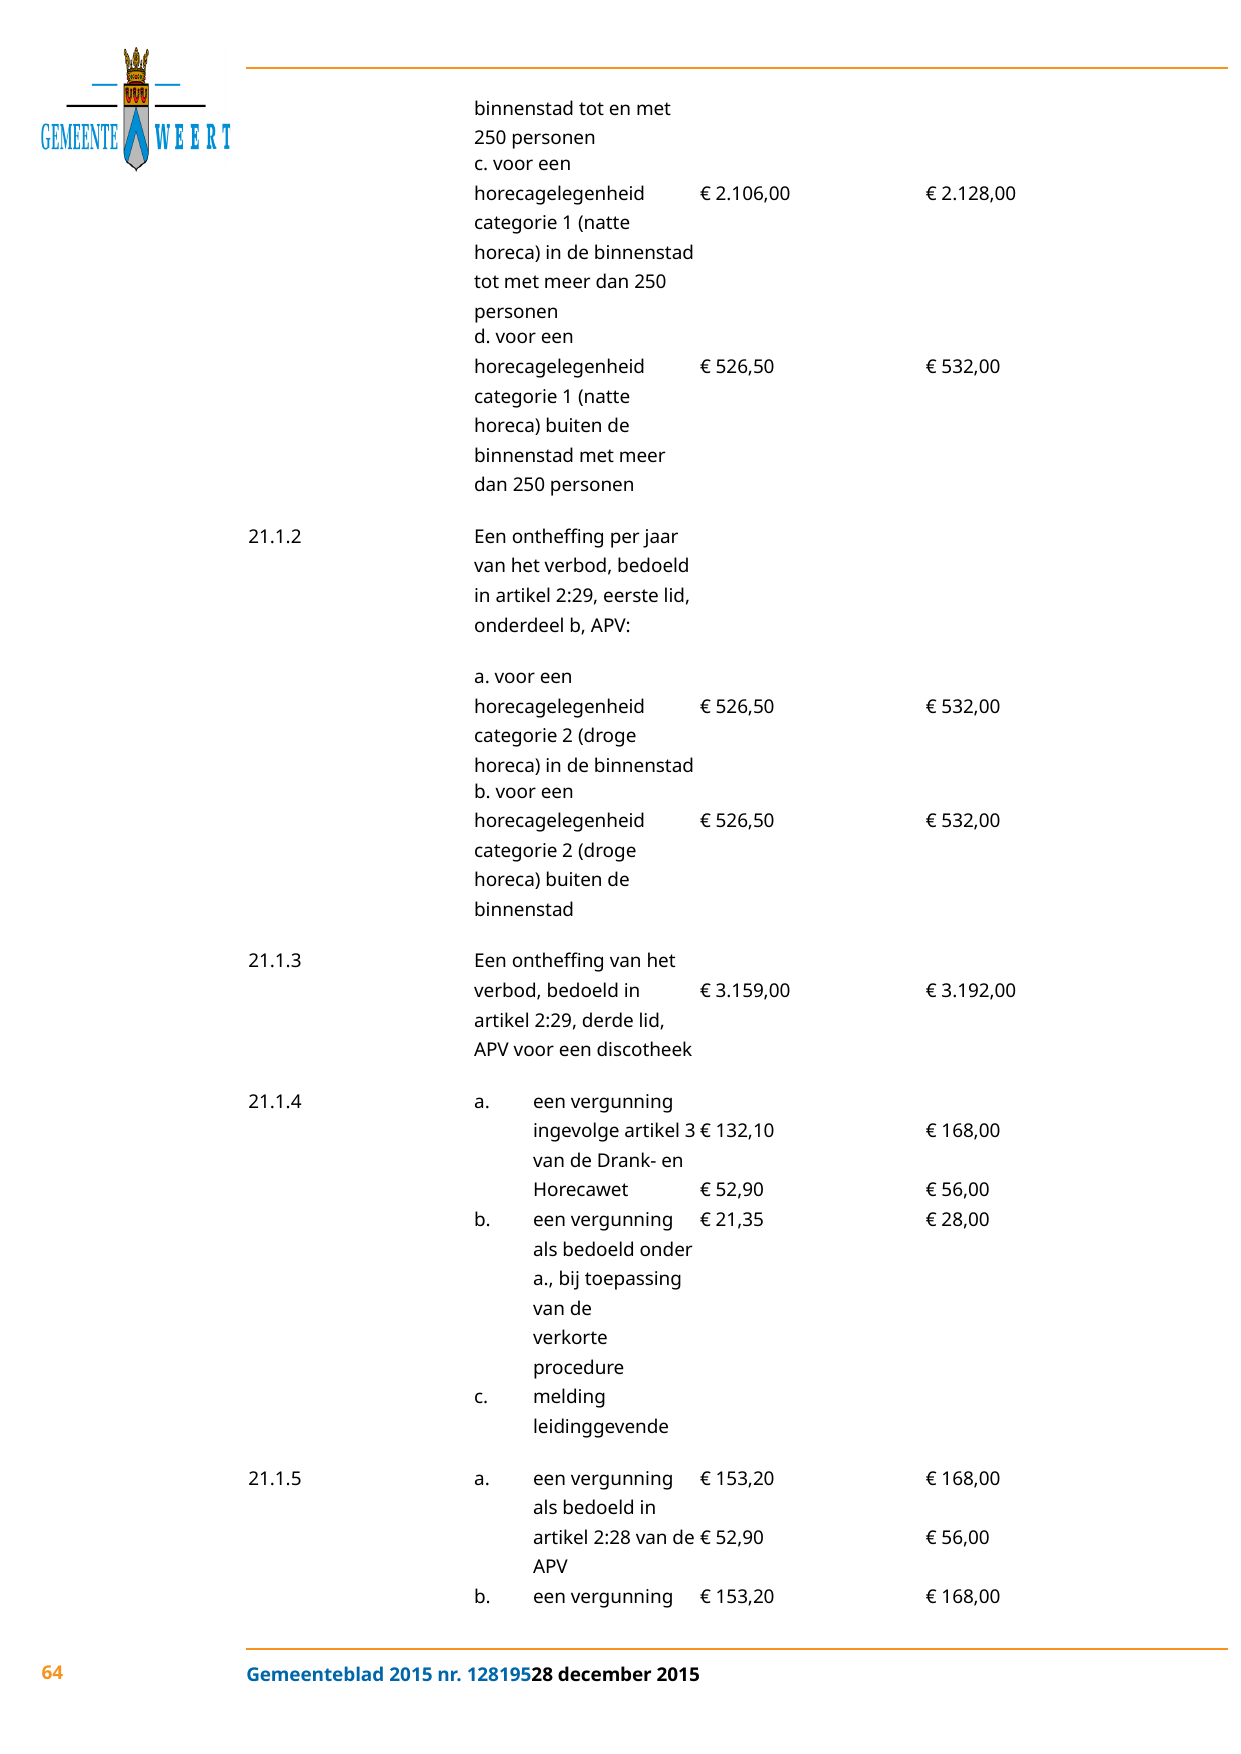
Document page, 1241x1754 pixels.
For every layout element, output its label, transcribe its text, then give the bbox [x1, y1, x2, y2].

table_cell [248, 324, 474, 497]
table_cell [926, 498, 1152, 523]
table_cell [248, 95, 474, 150]
table_cell € 153,20 € 52,90 € 153,20 [700, 1465, 926, 1609]
table_cell € 526,50 [700, 324, 926, 497]
table_cell Een ontheffing per jaar van het verbod, bedoeld in artikel 2:29, eerste lid, onderdeel b, APV: [474, 523, 700, 638]
table_cell 21.1.5 [248, 1465, 474, 1609]
table_cell € 526,50 [700, 778, 926, 922]
table_cell [248, 922, 474, 948]
table_cell € 532,00 [926, 778, 1152, 922]
table_cell binnenstad tot en met 250 personen [474, 95, 700, 150]
table_cell [700, 1439, 926, 1465]
table_cell b. voor een horecagelegenheid categorie 2 (droge horeca) buiten de binnenstad [474, 778, 700, 922]
table_cell Een ontheffing van het verbod, bedoeld in artikel 2:29, derde lid, APV voor een discotheek [474, 948, 700, 1062]
table_cell € 2.128,00 [926, 150, 1152, 324]
table_cell [700, 922, 926, 948]
table_cell [474, 498, 700, 523]
table_cell [700, 638, 926, 663]
table_cell [926, 95, 1152, 150]
table_cell een vergunning als bedoeld in artikel 2:28 van de APV een vergunning [474, 1465, 700, 1609]
table_cell [700, 498, 926, 523]
table_cell [474, 922, 700, 948]
table_cell [248, 663, 474, 778]
table_cell € 168,00 € 56,00 € 168,00 [926, 1465, 1152, 1609]
table_cell € 2.106,00 [700, 150, 926, 324]
table_cell [926, 523, 1152, 638]
table_cell [248, 150, 474, 324]
table_cell [926, 1439, 1152, 1465]
table_cell € 532,00 [926, 324, 1152, 497]
table_cell [248, 778, 474, 922]
table_cell € 532,00 [926, 663, 1152, 778]
table_cell 21.1.2 [248, 523, 474, 638]
table_cell [474, 1062, 700, 1088]
table_cell € 526,50 [700, 663, 926, 778]
table_cell [926, 1062, 1152, 1088]
table_cell € 168,00 € 56,00 € 28,00 [926, 1088, 1152, 1439]
picture [41, 47, 231, 172]
table_cell c. voor een horecagelegenheid categorie 1 (natte horeca) in de binnenstad tot met meer dan 250 personen [474, 150, 700, 324]
table_cell [700, 523, 926, 638]
table_cell 21.1.4 [248, 1088, 474, 1439]
table_cell [700, 95, 926, 150]
table_cell € 3.192,00 [926, 948, 1152, 1062]
table_cell [926, 638, 1152, 663]
table_cell € 132,10 € 52,90 € 21,35 [700, 1088, 926, 1439]
table_cell [474, 638, 700, 663]
table_cell € 3.159,00 [700, 948, 926, 1062]
table_cell [926, 922, 1152, 948]
table_cell [248, 498, 474, 523]
table_cell a. voor een horecagelegenheid categorie 2 (droge horeca) in de binnenstad [474, 663, 700, 778]
table_cell [248, 638, 474, 663]
table_cell [700, 1062, 926, 1088]
table_cell [248, 1062, 474, 1088]
table_cell een vergunning ingevolge artikel 3 van de Drank- en Horecawet een vergunning als bedoeld onder a., bij toepassing van de verkorte procedure melding leidinggevende [474, 1088, 700, 1439]
table_cell [248, 1439, 474, 1465]
table_cell d. voor een horecagelegenheid categorie 1 (natte horeca) buiten de binnenstad met meer dan 250 personen [474, 324, 700, 497]
table_cell 21.1.3 [248, 948, 474, 1062]
table_cell [474, 1439, 700, 1465]
